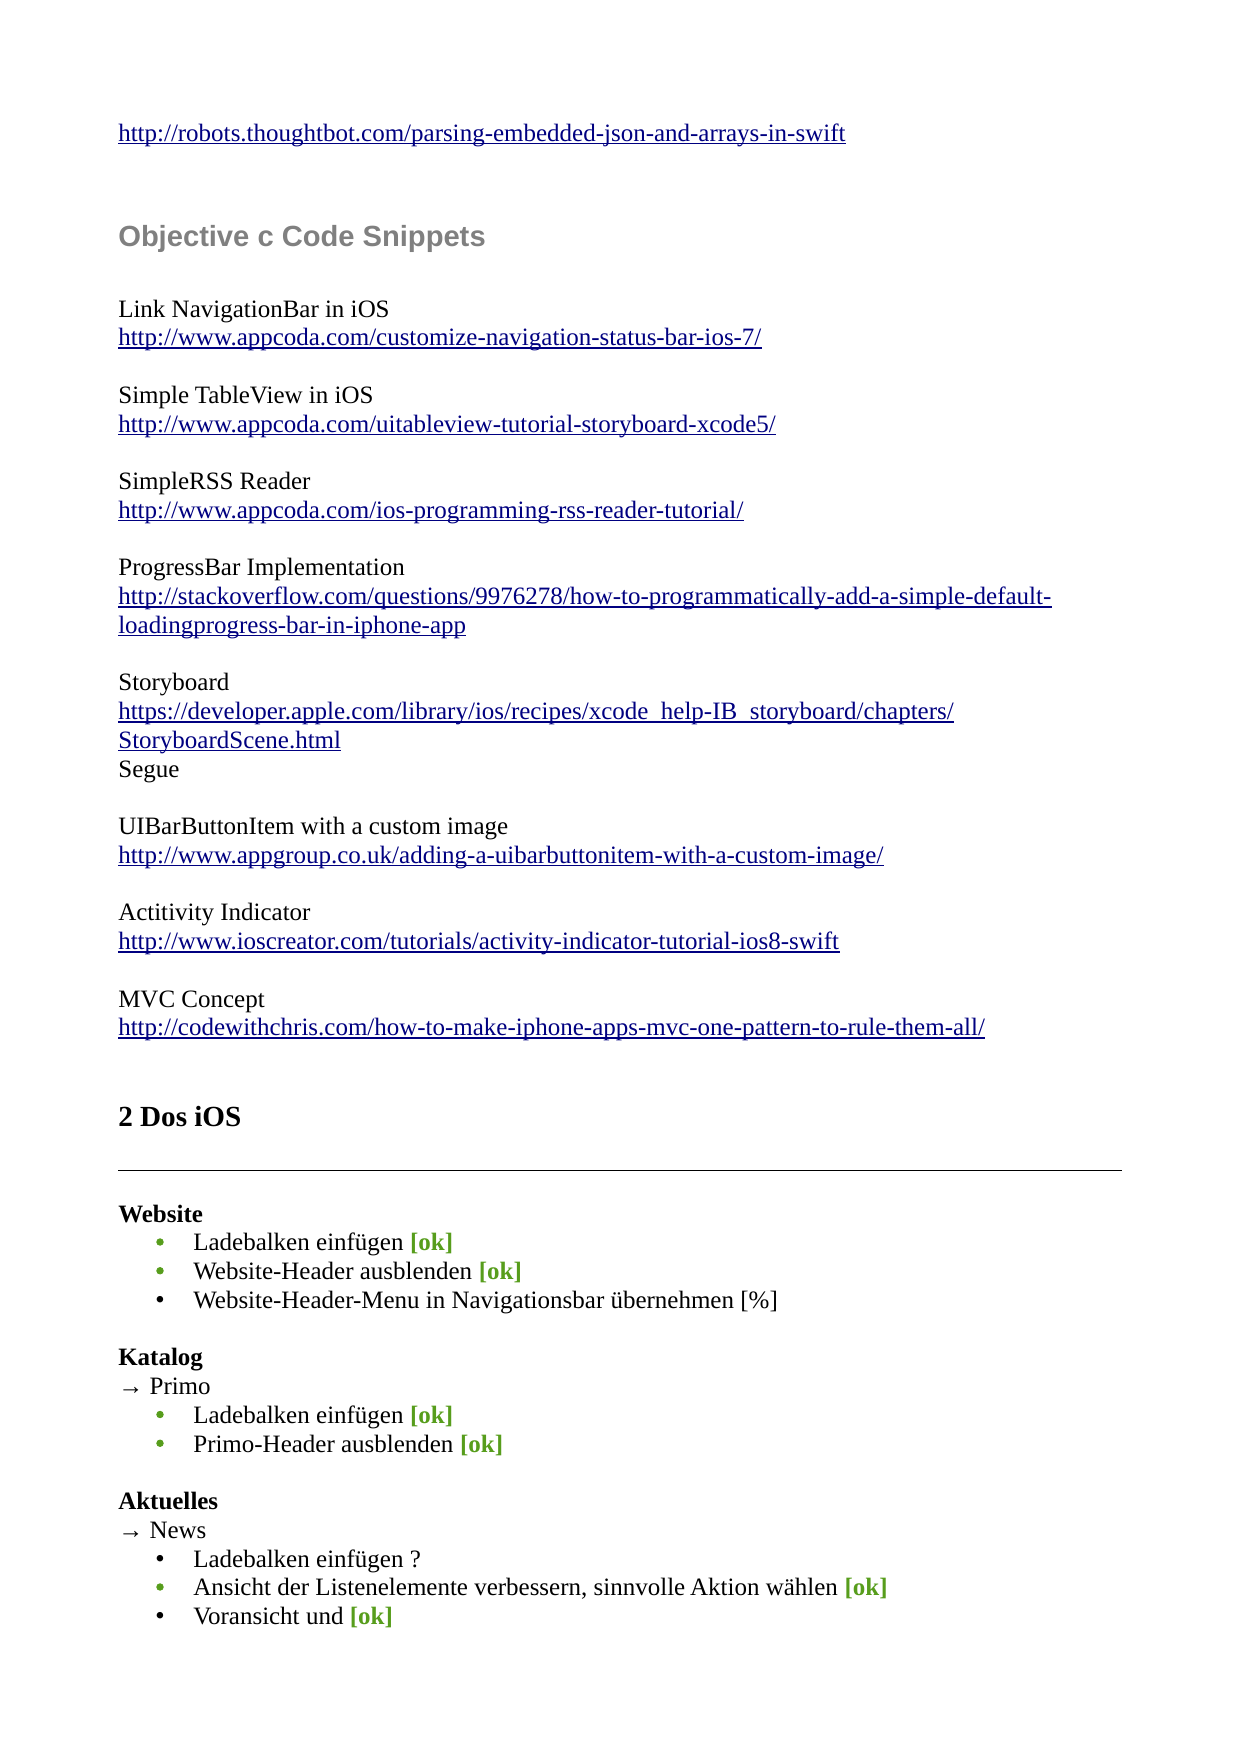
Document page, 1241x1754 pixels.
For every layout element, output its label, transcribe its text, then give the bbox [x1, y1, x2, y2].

list Ladebalken einfügen ? [156, 1544, 1122, 1572]
list Website-Header-Menu in Navigationsbar übernehmen [%] [156, 1285, 1122, 1314]
text http://www.appcoda.com/ios-programming-rss-reader-tutorial/ [118, 495, 1122, 524]
list Voransicht und [ok] [156, 1601, 1122, 1630]
text Actitivity Indicator [118, 897, 1122, 926]
text UIBarButtonItem with a custom image [118, 811, 1122, 840]
subtitle Objective c Code Snippets [118, 219, 1122, 252]
text Website [118, 1199, 1122, 1227]
text 2 Dos iOS [118, 1099, 1122, 1132]
text → Primo [118, 1371, 1122, 1400]
text Link NavigationBar in iOS [118, 294, 1122, 322]
list Primo-Header ausblenden [ok] [156, 1429, 1122, 1457]
text ProgressBar Implementation [118, 552, 1122, 581]
text Segue [118, 754, 1122, 782]
list Website-Header ausblenden [ok] [156, 1256, 1122, 1285]
text MVC Concept [118, 984, 1122, 1012]
text Katalog [118, 1342, 1122, 1371]
list Ladebalken einfügen [ok] [156, 1227, 1122, 1256]
text SimpleRSS Reader [118, 466, 1122, 495]
text http://robots.thoughtbot.com/parsing-embedded-json-and-arrays-in-swift [118, 118, 1122, 147]
text http://www.ioscreator.com/tutorials/activity-indicator-tutorial-ios8-swift [118, 926, 1122, 955]
text Storyboard [118, 667, 1122, 696]
text http://stackoverflow.com/questions/9976278/how-to-programmatically-add-a-simple-default-loadingprogress-bar-in-iphone-app [118, 581, 1122, 639]
list Ansicht der Listenelemente verbessern, sinnvolle Aktion wählen [ok] [156, 1572, 1122, 1601]
text http://www.appcoda.com/uitableview-tutorial-storyboard-xcode5/ [118, 409, 1122, 437]
text http://codewithchris.com/how-to-make-iphone-apps-mvc-one-pattern-to-rule-them-all/ [118, 1012, 1122, 1041]
text Simple TableView in iOS [118, 380, 1122, 409]
text Aktuelles [118, 1486, 1122, 1515]
text https://developer.apple.com/library/ios/recipes/xcode_help-IB_storyboard/chapters/StoryboardScene.html [118, 696, 1122, 754]
text http://www.appcoda.com/customize-navigation-status-bar-ios-7/ [118, 322, 1122, 351]
text http://www.appgroup.co.uk/adding-a-uibarbuttonitem-with-a-custom-image/ [118, 840, 1122, 869]
list Ladebalken einfügen [ok] [156, 1400, 1122, 1429]
text → News [118, 1515, 1122, 1544]
